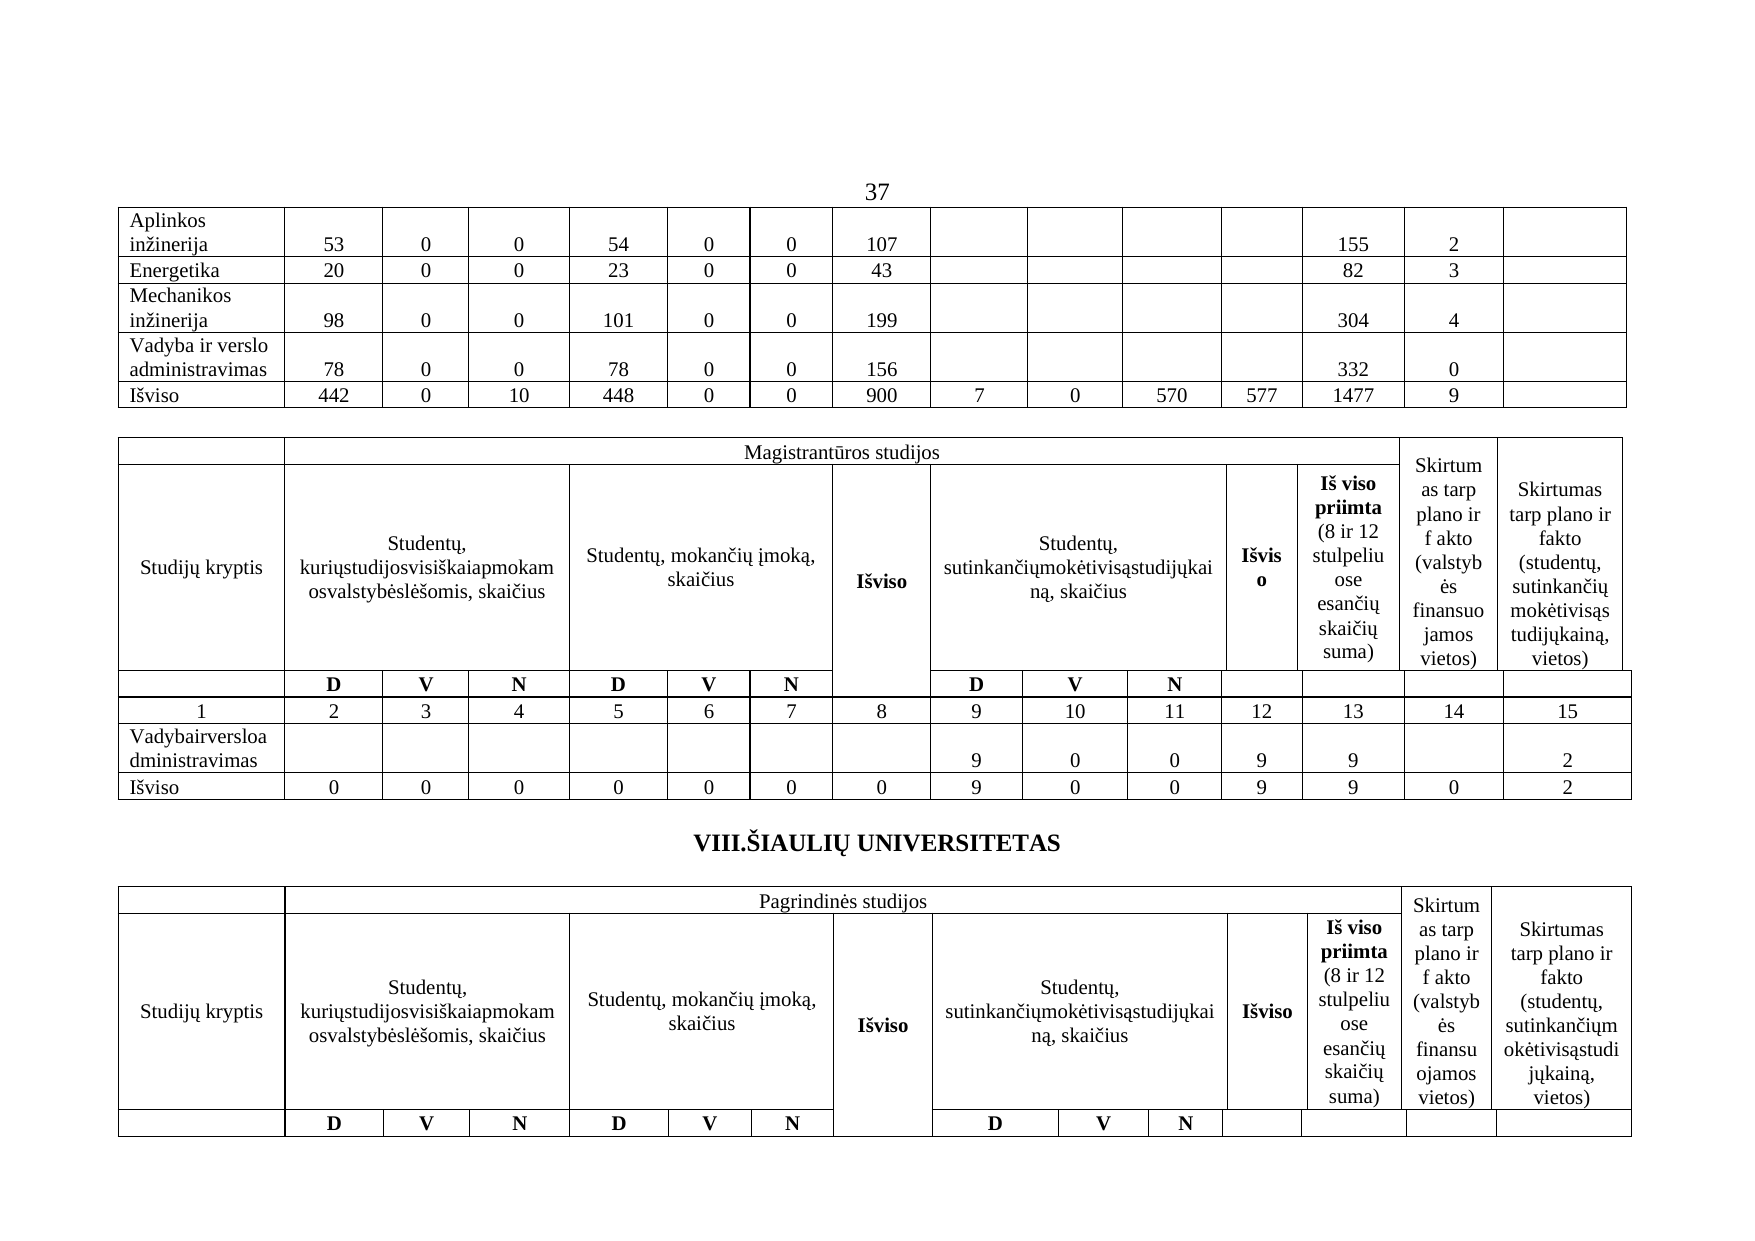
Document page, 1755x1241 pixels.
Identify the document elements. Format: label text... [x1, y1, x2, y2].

table_cell N [751, 671, 832, 696]
table_cell 0 [668, 773, 749, 799]
table_cell 0 [668, 333, 749, 381]
table_cell 9 [931, 724, 1022, 772]
table_cell [1504, 208, 1626, 256]
table_cell [1123, 284, 1221, 332]
table_header Skirtumas tarp plano ir f akto (valstybės finansuojamos vietos) [1400, 438, 1497, 670]
table_cell Aplinkos inžinerija [119, 208, 284, 256]
table_cell 0 [285, 773, 382, 799]
table_cell [1222, 257, 1302, 282]
table_cell [1504, 284, 1626, 332]
table_header Skirtumas tarp plano ir f akto (valstybės finansuojamos vietos) [1402, 887, 1491, 1109]
table_cell 20 [285, 257, 382, 282]
table_cell [1123, 333, 1221, 381]
table_cell 4 [469, 698, 569, 723]
table_cell Išviso [1227, 465, 1297, 670]
table_header Pagrindinės studijos [286, 887, 1401, 913]
table_cell [1504, 382, 1626, 407]
table_cell 9 [1222, 724, 1302, 772]
table_cell 0 [668, 284, 749, 332]
table_cell 0 [668, 382, 749, 407]
table_cell [1504, 333, 1626, 381]
table_cell [668, 724, 749, 772]
text VIII.ŠIAULIŲ UNIVERSITETAS [118, 828, 1636, 857]
table_cell [1627, 381, 1632, 407]
table_cell 101 [570, 284, 667, 332]
table_cell 9 [1222, 773, 1302, 799]
table_cell 156 [833, 333, 930, 381]
table_cell D [933, 1110, 1058, 1136]
table_cell 0 [1405, 333, 1503, 381]
table_cell 0 [751, 208, 832, 256]
table_cell Išviso [834, 914, 932, 1136]
table_cell [1303, 671, 1404, 696]
table_cell Vadybairversloadministravimas [119, 724, 284, 772]
table_cell 14 [1405, 698, 1503, 723]
table_header [119, 887, 284, 913]
table_cell 0 [469, 773, 569, 799]
table_cell Energetika [119, 257, 284, 282]
table_cell D [286, 1110, 383, 1136]
table_cell 0 [1028, 382, 1122, 407]
table_cell Studentų, sutinkančiųmokėtivisąstudijųkainą, skaičius [933, 914, 1227, 1109]
table_cell 7 [931, 382, 1027, 407]
table_cell 43 [833, 257, 930, 282]
table_cell Išviso [119, 773, 284, 799]
table_cell 12 [1222, 698, 1302, 723]
table_header [119, 438, 284, 464]
table_cell D [285, 671, 382, 696]
table_cell 9 [931, 698, 1022, 723]
table_cell V [383, 671, 468, 696]
table_cell [1222, 671, 1302, 696]
table_cell [1223, 1110, 1301, 1136]
table_cell 9 [931, 773, 1022, 799]
table_cell [1627, 332, 1632, 381]
table_cell 0 [469, 208, 569, 256]
table_cell Išviso [1228, 914, 1307, 1109]
table_cell V [668, 671, 749, 696]
table_cell [1504, 671, 1631, 696]
table_cell 0 [751, 257, 832, 282]
table_header Skirtumas tarp plano ir fakto (studentų, sutinkančiųmokėtivisąstudijųkainą, vietos) [1498, 438, 1622, 670]
table_cell [1627, 256, 1632, 282]
table_cell 0 [383, 257, 468, 282]
table_cell D [931, 671, 1022, 696]
table_cell Iš viso priimta (8 ir 12 stulpeliuose esančių skaičių suma) [1298, 465, 1399, 670]
table_cell [1504, 257, 1626, 282]
table_cell 9 [1303, 724, 1404, 772]
table_cell 23 [570, 257, 667, 282]
table_cell [833, 724, 930, 772]
table_cell 7 [751, 698, 832, 723]
table_cell [1028, 284, 1122, 332]
table_cell [1405, 724, 1503, 772]
table_cell 10 [469, 382, 569, 407]
table_cell 0 [751, 284, 832, 332]
table_cell [1405, 671, 1503, 696]
table_cell 0 [469, 257, 569, 282]
table_cell Studentų, kuriųstudijosvisiškaiapmokamosvalstybėslėšomis, skaičius [286, 914, 569, 1109]
table_cell [570, 724, 667, 772]
table_cell Studentų, kuriųstudijosvisiškaiapmokamosvalstybėslėšomis, skaičius [285, 465, 569, 670]
table_cell 2 [285, 698, 382, 723]
table_header Magistrantūros studijos [285, 438, 1399, 464]
table_cell 0 [469, 333, 569, 381]
table_cell 304 [1303, 284, 1404, 332]
table_cell V [384, 1110, 469, 1136]
table_cell 199 [833, 284, 930, 332]
table_cell Mechanikos inžinerija [119, 284, 284, 332]
table_cell [1222, 333, 1302, 381]
table_cell 8 [833, 698, 930, 723]
table_cell Studijų kryptis [119, 465, 284, 670]
table_cell Vadyba ir verslo administravimas [119, 333, 284, 381]
table_cell 1 [119, 698, 284, 723]
table_cell [1222, 208, 1302, 256]
table_cell [469, 724, 569, 772]
table_cell 0 [668, 208, 749, 256]
table_cell 82 [1303, 257, 1404, 282]
table_cell 78 [570, 333, 667, 381]
table_cell 6 [668, 698, 749, 723]
table_cell Studijų kryptis [119, 914, 284, 1109]
table_cell 0 [668, 257, 749, 282]
table_cell 0 [383, 208, 468, 256]
table_cell N [752, 1110, 833, 1136]
table_cell 2 [1405, 208, 1503, 256]
table_cell 9 [1405, 382, 1503, 407]
table_cell 0 [1023, 773, 1127, 799]
table_cell 155 [1303, 208, 1404, 256]
table_cell 98 [285, 284, 382, 332]
table_cell 11 [1128, 698, 1221, 723]
table_cell [931, 333, 1027, 381]
table_cell 577 [1222, 382, 1302, 407]
table_cell [931, 208, 1027, 256]
table_cell 78 [285, 333, 382, 381]
table_cell 3 [1405, 257, 1503, 282]
table_cell Išviso [119, 382, 284, 407]
table_cell [285, 724, 382, 772]
table_cell 54 [570, 208, 667, 256]
table_cell 0 [1128, 773, 1221, 799]
table_cell 0 [1128, 724, 1221, 772]
table_cell V [1023, 671, 1127, 696]
table_cell 9 [1303, 773, 1404, 799]
table_cell 900 [833, 382, 930, 407]
table_cell [1407, 1110, 1496, 1136]
table_cell 0 [751, 382, 832, 407]
table_cell [751, 724, 832, 772]
table_cell [1627, 207, 1632, 256]
table_cell 0 [833, 773, 930, 799]
table_cell [119, 671, 284, 696]
table_cell V [669, 1110, 751, 1136]
table_cell [383, 724, 468, 772]
table_cell [1028, 333, 1122, 381]
table_cell 0 [751, 773, 832, 799]
table_cell D [570, 1110, 668, 1136]
table_cell [1623, 464, 1632, 670]
table_cell Studentų, mokančių įmoką, skaičius [570, 914, 833, 1109]
table_cell 2 [1504, 724, 1631, 772]
table_cell V [1059, 1110, 1148, 1136]
table_cell 1477 [1303, 382, 1404, 407]
table_cell 107 [833, 208, 930, 256]
table_cell [1028, 257, 1122, 282]
table_cell N [470, 1110, 569, 1136]
table_cell 0 [469, 284, 569, 332]
table_cell 2 [1504, 773, 1631, 799]
table_cell 0 [383, 773, 468, 799]
table_header Skirtumas tarp plano ir fakto (studentų, sutinkančiųmokėtivisąstudijųkainą, vietos) [1492, 887, 1631, 1109]
table_header [1623, 437, 1632, 464]
table_cell 10 [1023, 698, 1127, 723]
table_cell [931, 257, 1027, 282]
table_cell [1123, 257, 1221, 282]
table_cell 448 [570, 382, 667, 407]
table_cell [931, 284, 1027, 332]
table_cell 4 [1405, 284, 1503, 332]
table_cell 3 [383, 698, 468, 723]
table_cell 0 [570, 773, 667, 799]
table_cell D [570, 671, 667, 696]
table_cell Studentų, mokančių įmoką, skaičius [570, 465, 832, 670]
table_cell N [1128, 671, 1221, 696]
table_cell [1123, 208, 1221, 256]
table_cell 0 [383, 333, 468, 381]
table_cell 0 [383, 382, 468, 407]
table_cell 0 [1023, 724, 1127, 772]
table_cell [1497, 1110, 1631, 1136]
table_cell [1627, 283, 1632, 332]
table_cell 13 [1303, 698, 1404, 723]
table_cell 0 [1405, 773, 1503, 799]
table_cell N [469, 671, 569, 696]
table_cell 53 [285, 208, 382, 256]
table_cell 570 [1123, 382, 1221, 407]
table_cell 5 [570, 698, 667, 723]
table_cell 0 [751, 333, 832, 381]
table_cell 0 [383, 284, 468, 332]
table_cell Iš viso priimta (8 ir 12 stulpeliuose esančių skaičių suma) [1308, 914, 1401, 1109]
table_cell 332 [1303, 333, 1404, 381]
table_cell 442 [285, 382, 382, 407]
table_cell [119, 1110, 284, 1136]
table_cell [1028, 208, 1122, 256]
table_cell Išviso [833, 465, 930, 696]
table_cell [1222, 284, 1302, 332]
table_cell N [1149, 1110, 1222, 1136]
table_cell [1302, 1110, 1406, 1136]
table_cell Studentų, sutinkančiųmokėtivisąstudijųkainą, skaičius [931, 465, 1226, 670]
table_cell 15 [1504, 698, 1631, 723]
